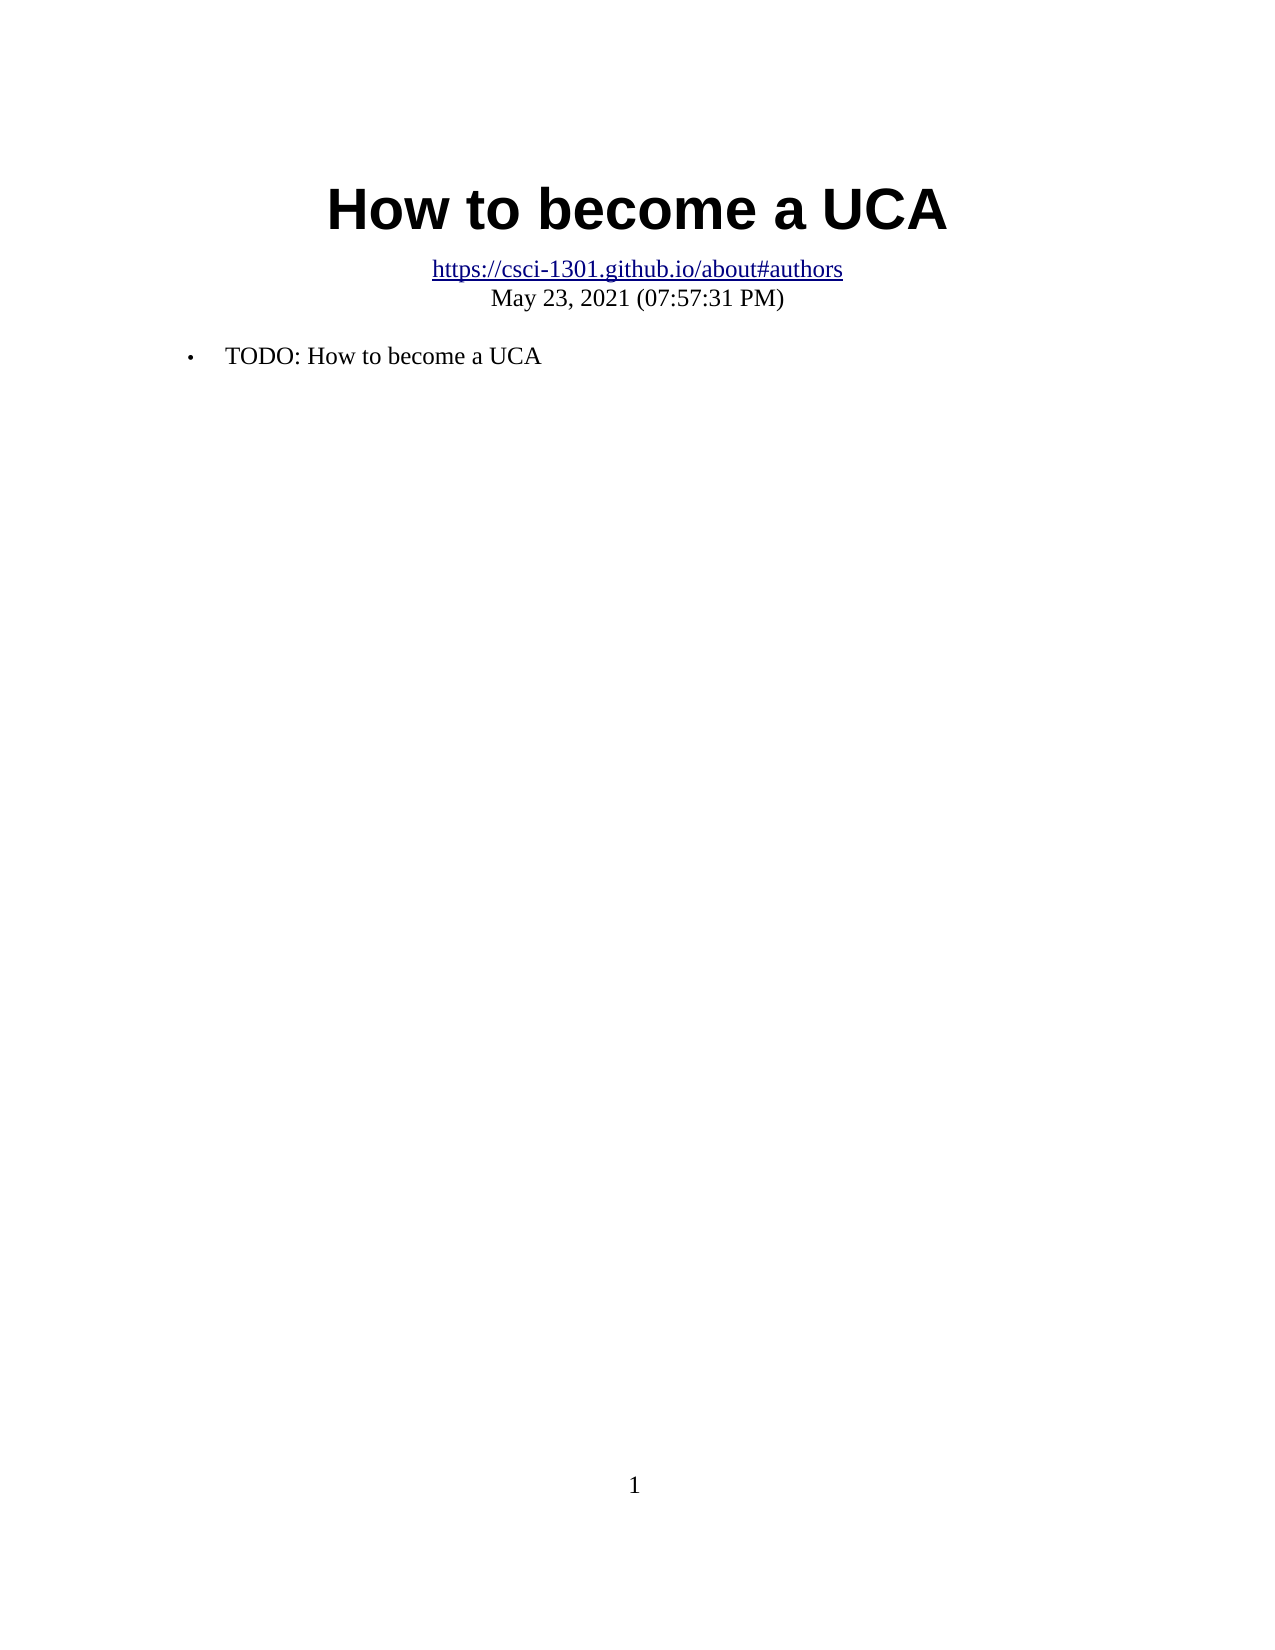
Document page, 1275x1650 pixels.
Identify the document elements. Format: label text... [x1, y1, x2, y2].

text https://csci-1301.github.io/about#authors [150, 254, 1125, 283]
list TODO: How to become a UCA [187, 341, 1125, 369]
text May 23, 2021 (07:57:31 PM) [150, 283, 1125, 312]
title How to become a UCA [150, 175, 1125, 242]
